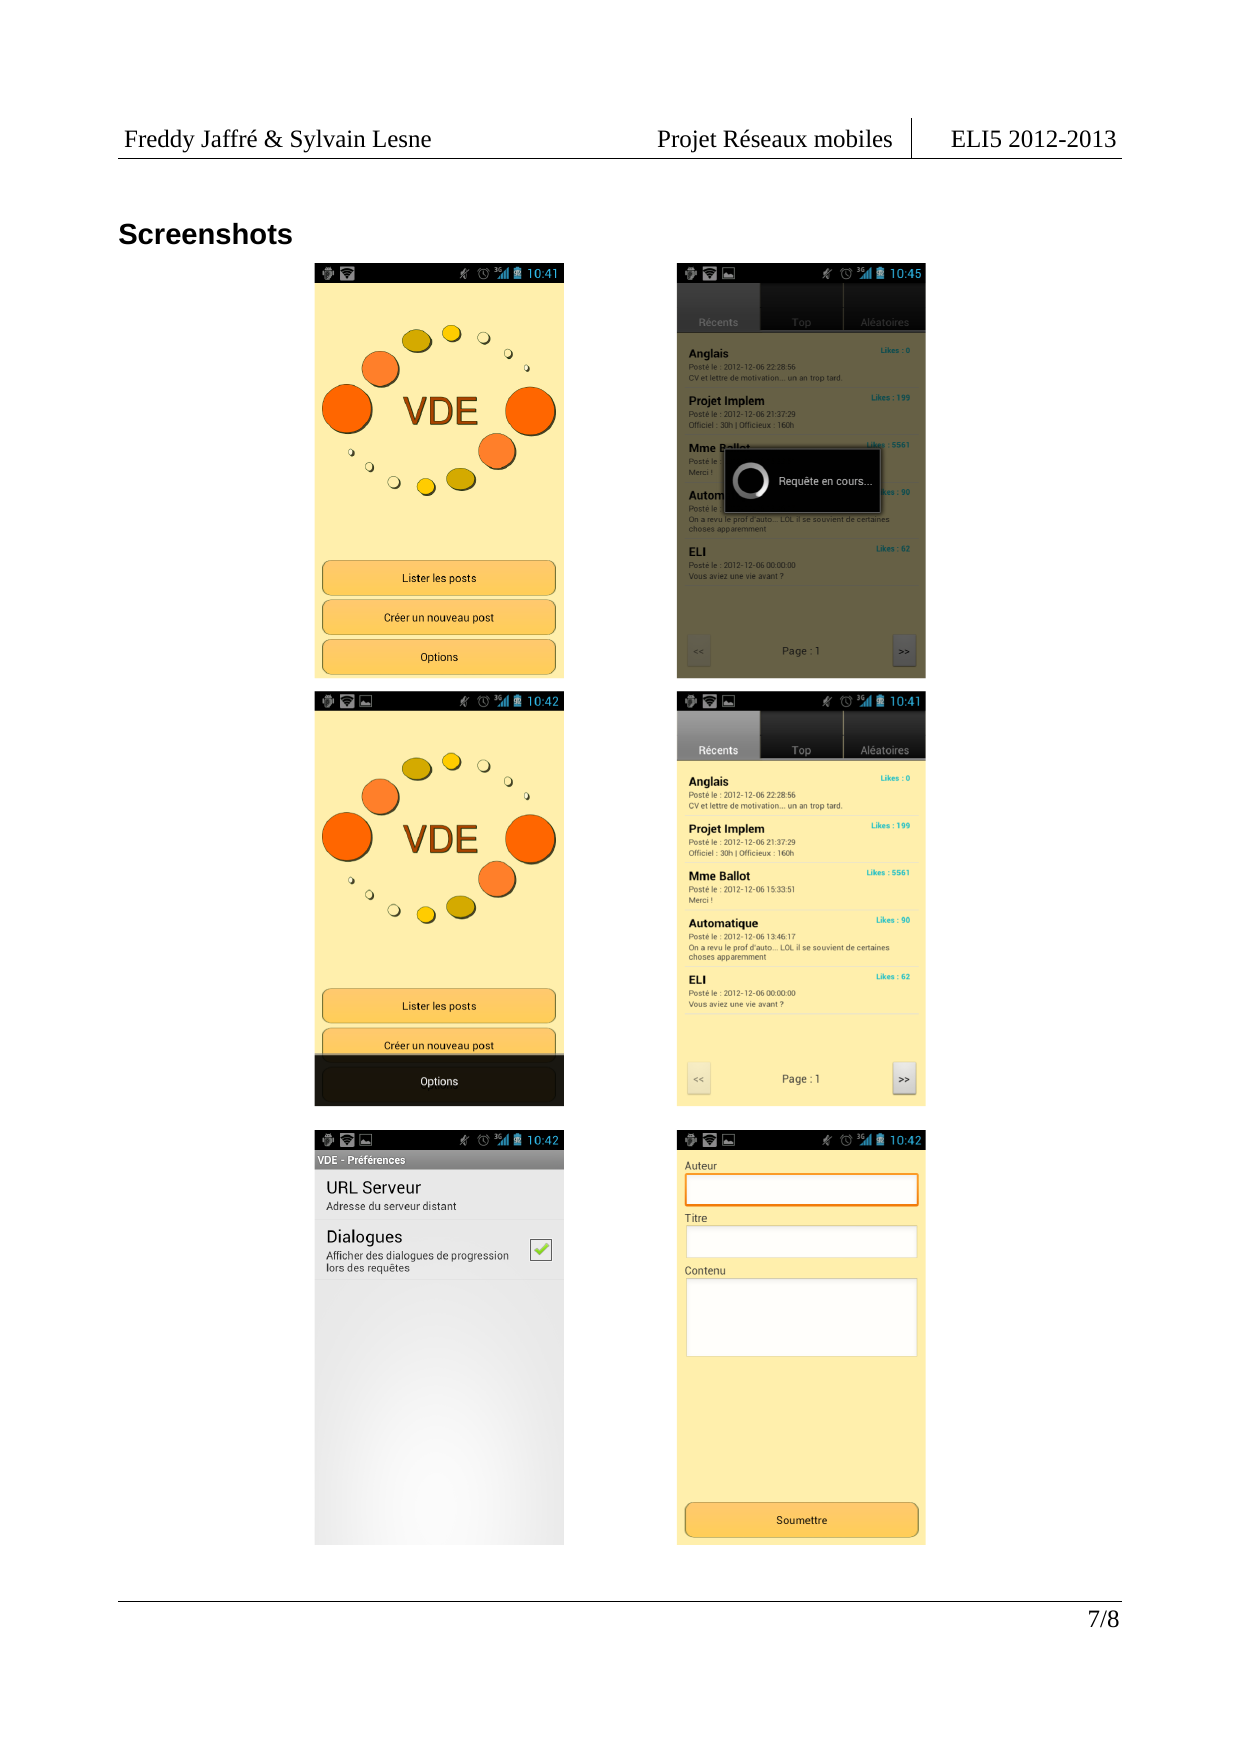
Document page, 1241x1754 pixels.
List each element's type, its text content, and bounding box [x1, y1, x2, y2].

subtitle Screenshots [118, 217, 1122, 251]
picture [314, 263, 926, 1545]
